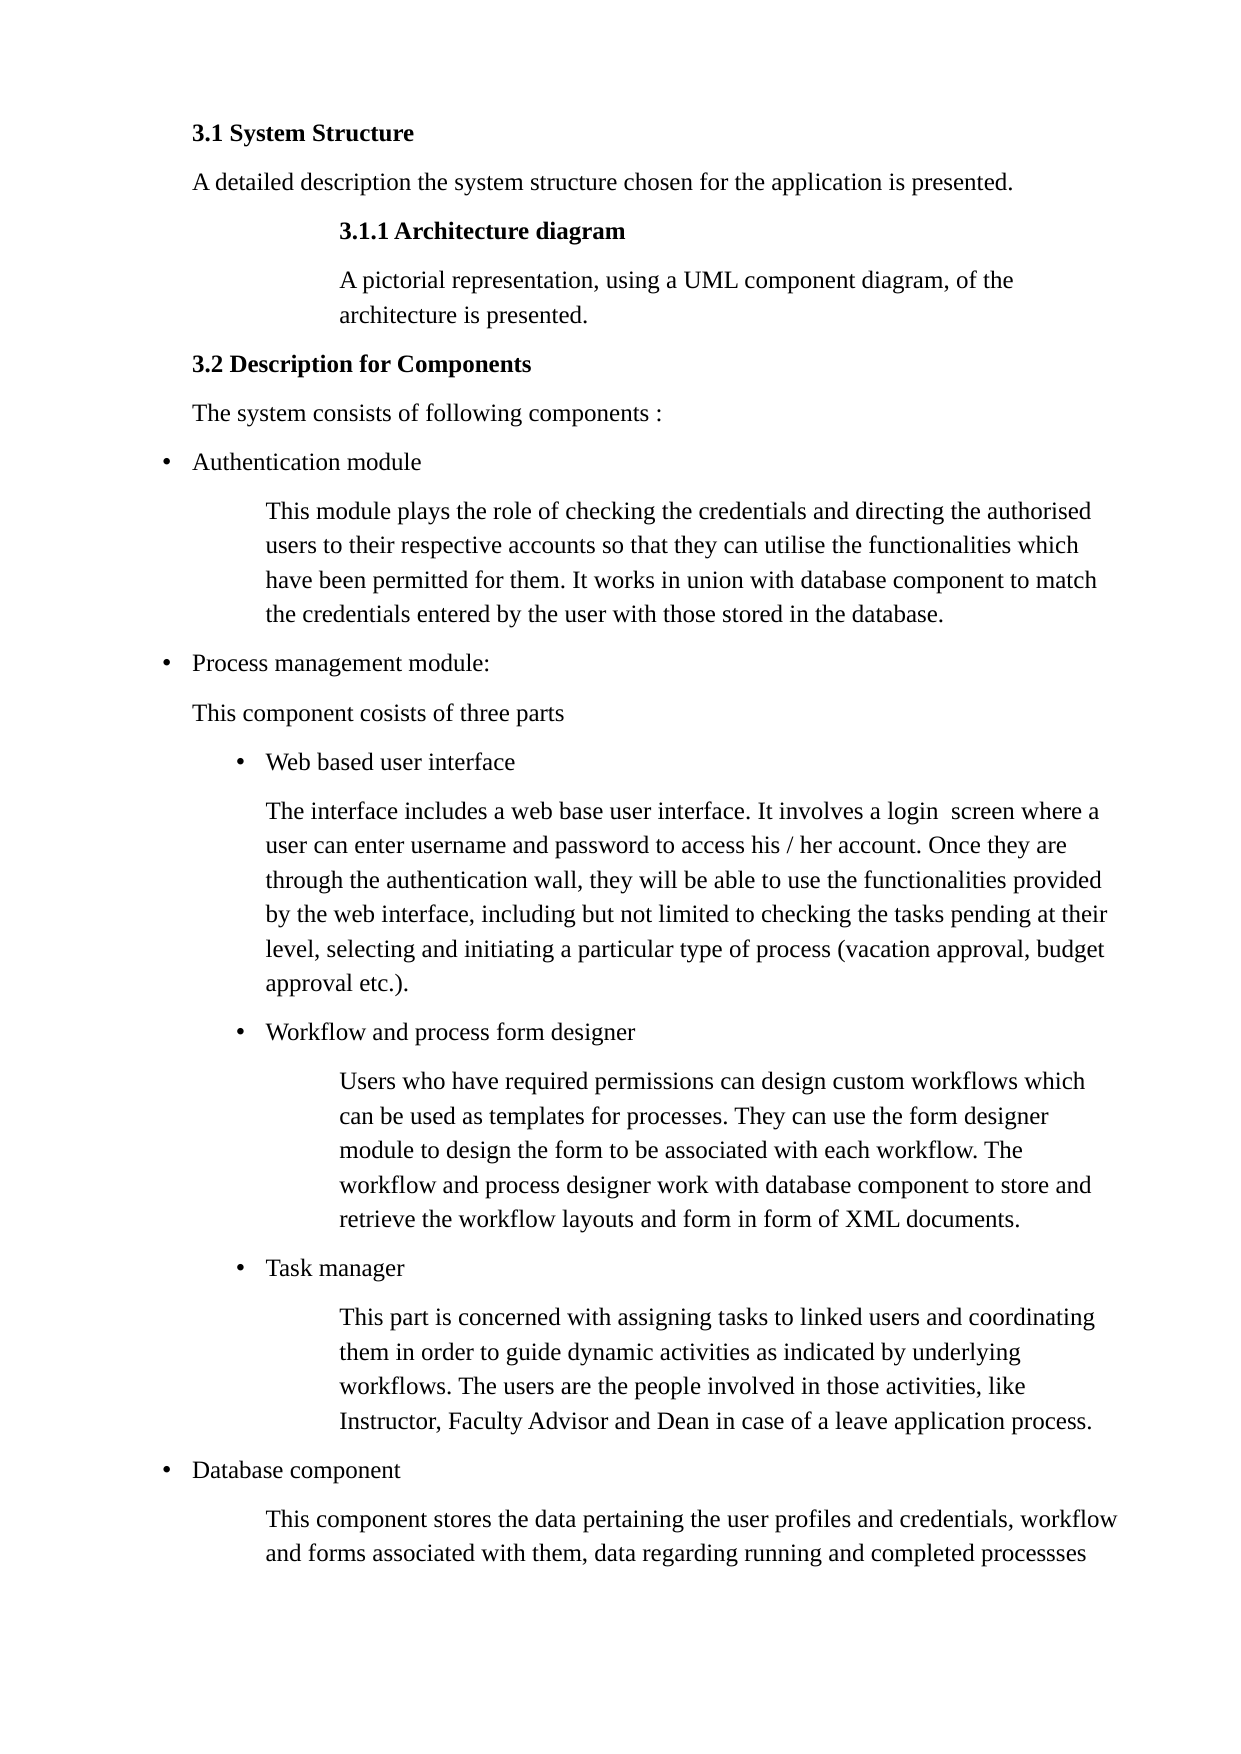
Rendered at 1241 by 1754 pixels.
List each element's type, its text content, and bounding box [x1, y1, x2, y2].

list A pictorial representation, using a UML component diagram, of the architecture is presented. [309, 265, 1122, 328]
list The system consists of following components : [162, 398, 1122, 427]
list This module plays the role of checking the credentials and directing the authorised users to their respective accounts so that they can utilise the functionalities which have been permitted for them. It works in union with database component to match the credentials entered by the user with those stored in the database. [236, 496, 1122, 628]
list This component cosists of three parts [162, 698, 1122, 726]
list This part is concerned with assigning tasks to linked users and coordinating them in order to guide dynamic activities as indicated by underlying workflows. The users are the people involved in those activities, like Instructor, Faculty Advisor and Dean in case of a leave application process. [309, 1302, 1122, 1434]
list Database component [162, 1455, 1122, 1483]
list Web based user interface [236, 747, 1122, 775]
list Task manager [236, 1253, 1122, 1282]
list Users who have required permissions can design custom workflows which can be used as templates for processes. They can use the form designer module to design the form to be associated with each workflow. The workflow and process designer work with database component to store and retrieve the workflow layouts and form in form of XML documents. [309, 1066, 1122, 1233]
list 3.1 System Structure [162, 118, 1122, 147]
list The interface includes a web base user interface. It involves a login screen where a user can enter username and password to access his / her account. Once they are through the authentication wall, they will be able to use the functionalities provided by the web interface, including but not limited to checking the tasks pending at their level, selecting and initiating a particular type of process (vacation approval, budget approval etc.). [236, 796, 1122, 997]
list 3.1.1 Architecture diagram [309, 216, 1122, 245]
list Workflow and process form designer [236, 1017, 1122, 1046]
list Process management module: [162, 648, 1122, 677]
list A detailed description the system structure chosen for the application is presented. [162, 167, 1122, 196]
list Authentication module [162, 447, 1122, 476]
list This component stores the data pertaining the user profiles and credentials, workflow and forms associated with them, data regarding running and completed processses [236, 1504, 1122, 1567]
list 3.2 Description for Components [162, 349, 1122, 378]
